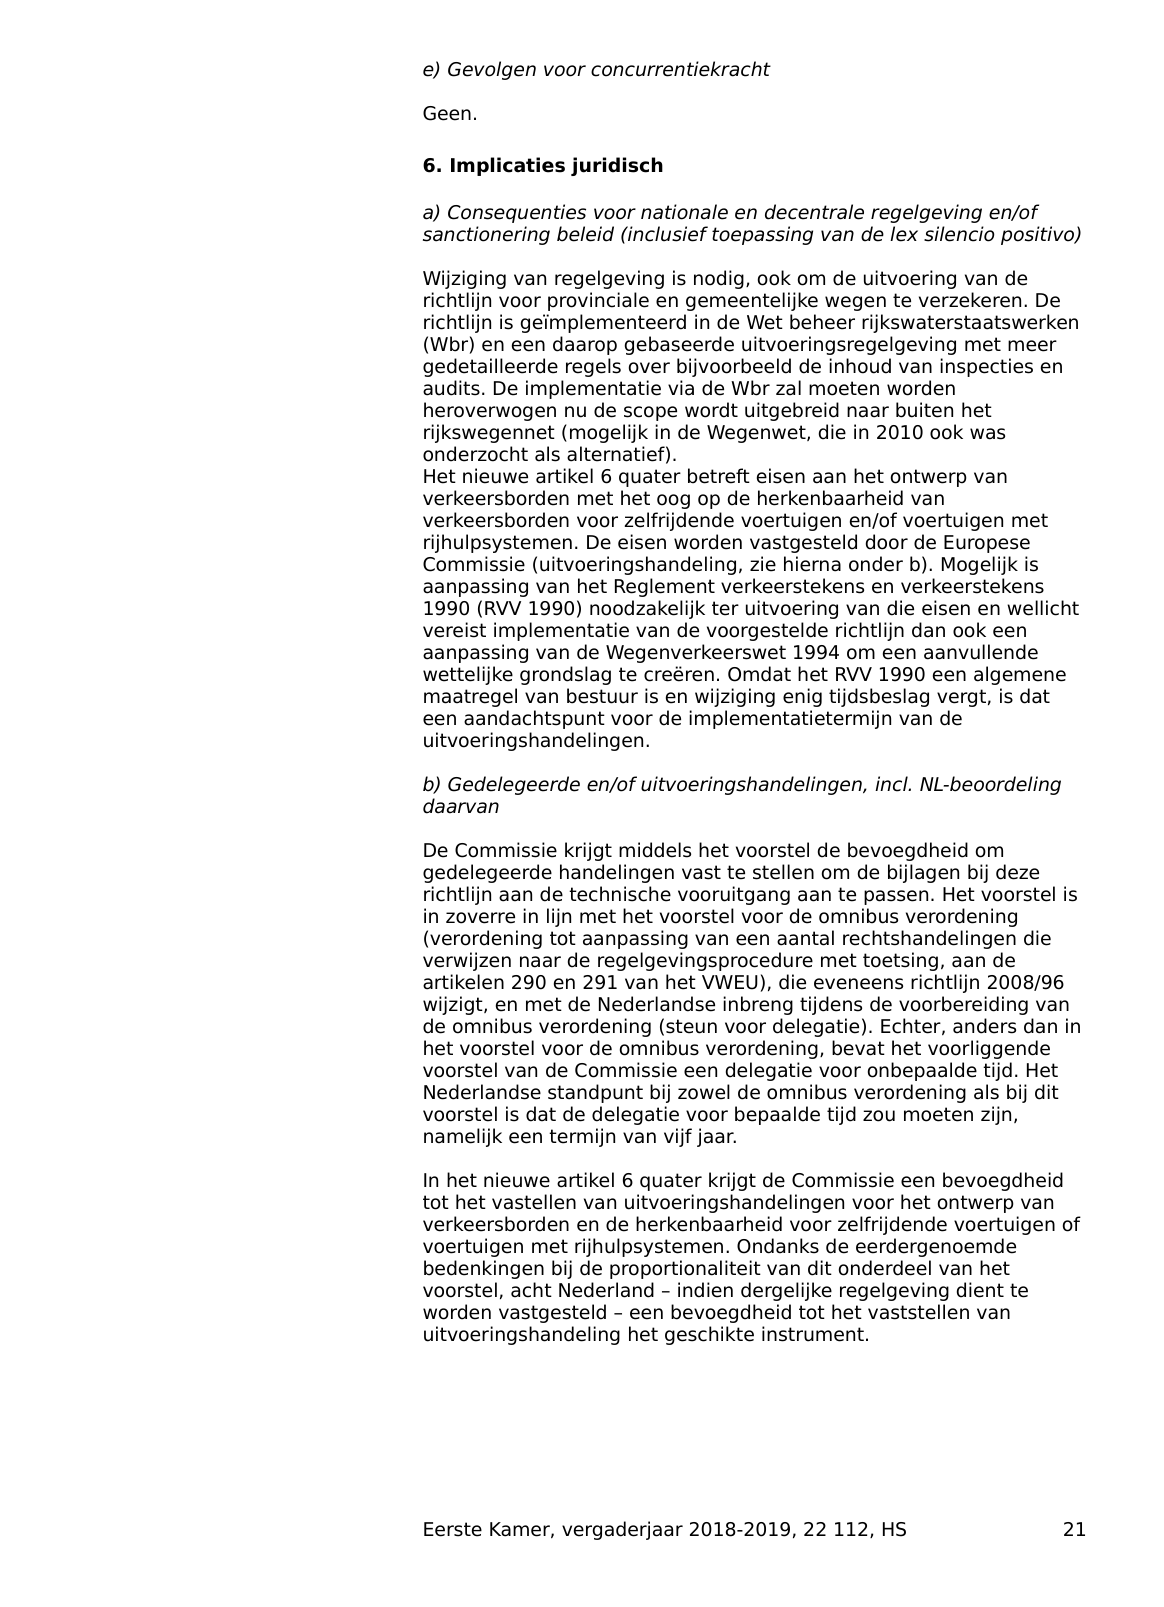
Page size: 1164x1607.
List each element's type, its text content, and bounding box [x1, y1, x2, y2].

text Wijziging van regelgeving is nodig, ook om de uitvoering van de richtlijn voor provinciale en gemeentelijke wegen te verzekeren. De richtlijn is geïmplementeerd in de Wet beheer rijkswaterstaatswerken (Wbr) en een daarop gebaseerde uitvoeringsregelgeving met meer gedetailleerde regels over bijvoorbeeld de inhoud van inspecties en audits. De implementatie via de Wbr zal moeten worden heroverwogen nu de scope wordt uitgebreid naar buiten het rijkswegennet (mogelijk in de Wegenwet, die in 2010 ook was onderzocht als alternatief). [422, 268, 1087, 466]
subtitle b) Gedelegeerde en/of uitvoeringshandelingen, incl. NL-beoordeling daarvan [422, 774, 1087, 818]
subtitle e) Gevolgen voor concurrentiekracht [422, 59, 1087, 81]
subtitle 6. Implicaties juridisch [422, 155, 1087, 177]
text Geen. [422, 103, 1087, 125]
text In het nieuwe artikel 6 quater krijgt de Commissie een bevoegdheid tot het vastellen van uitvoeringshandelingen voor het ontwerp van verkeersborden en de herkenbaarheid voor zelfrijdende voertuigen of voertuigen met rijhulpsystemen. Ondanks de eerdergenoemde bedenkingen bij de proportionaliteit van dit onderdeel van het voorstel, acht Nederland – indien dergelijke regelgeving dient te worden vastgesteld – een bevoegdheid tot het vaststellen van uitvoeringshandeling het geschikte instrument. [422, 1170, 1087, 1346]
text Het nieuwe artikel 6 quater betreft eisen aan het ontwerp van verkeersborden met het oog op de herkenbaarheid van verkeersborden voor zelfrijdende voertuigen en/of voertuigen met rijhulpsystemen. De eisen worden vastgesteld door de Europese Commissie (uitvoeringshandeling, zie hierna onder b). Mogelijk is aanpassing van het Reglement verkeerstekens en verkeerstekens 1990 (RVV 1990) noodzakelijk ter uitvoering van die eisen en wellicht vereist implementatie van de voorgestelde richtlijn dan ook een aanpassing van de Wegenverkeerswet 1994 om een aanvullende wettelijke grondslag te creëren. Omdat het RVV 1990 een algemene maatregel van bestuur is en wijziging enig tijdsbeslag vergt, is dat een aandachtspunt voor de implementatietermijn van de uitvoeringshandelingen. [422, 466, 1087, 752]
text De Commissie krijgt middels het voorstel de bevoegdheid om gedelegeerde handelingen vast te stellen om de bijlagen bij deze richtlijn aan de technische vooruitgang aan te passen. Het voorstel is in zoverre in lijn met het voorstel voor de omnibus verordening (verordening tot aanpassing van een aantal rechtshandelingen die verwijzen naar de regelgevingsprocedure met toetsing, aan de artikelen 290 en 291 van het VWEU), die eveneens richtlijn 2008/96 wijzigt, en met de Nederlandse inbreng tijdens de voorbereiding van de omnibus verordening (steun voor delegatie). Echter, anders dan in het voorstel voor de omnibus verordening, bevat het voorliggende voorstel van de Commissie een delegatie voor onbepaalde tijd. Het Nederlandse standpunt bij zowel de omnibus verordening als bij dit voorstel is dat de delegatie voor bepaalde tijd zou moeten zijn, namelijk een termijn van vijf jaar. [422, 840, 1087, 1148]
subtitle a) Consequenties voor nationale en decentrale regelgeving en/of sanctionering beleid (inclusief toepassing van de lex silencio positivo) [422, 202, 1087, 246]
